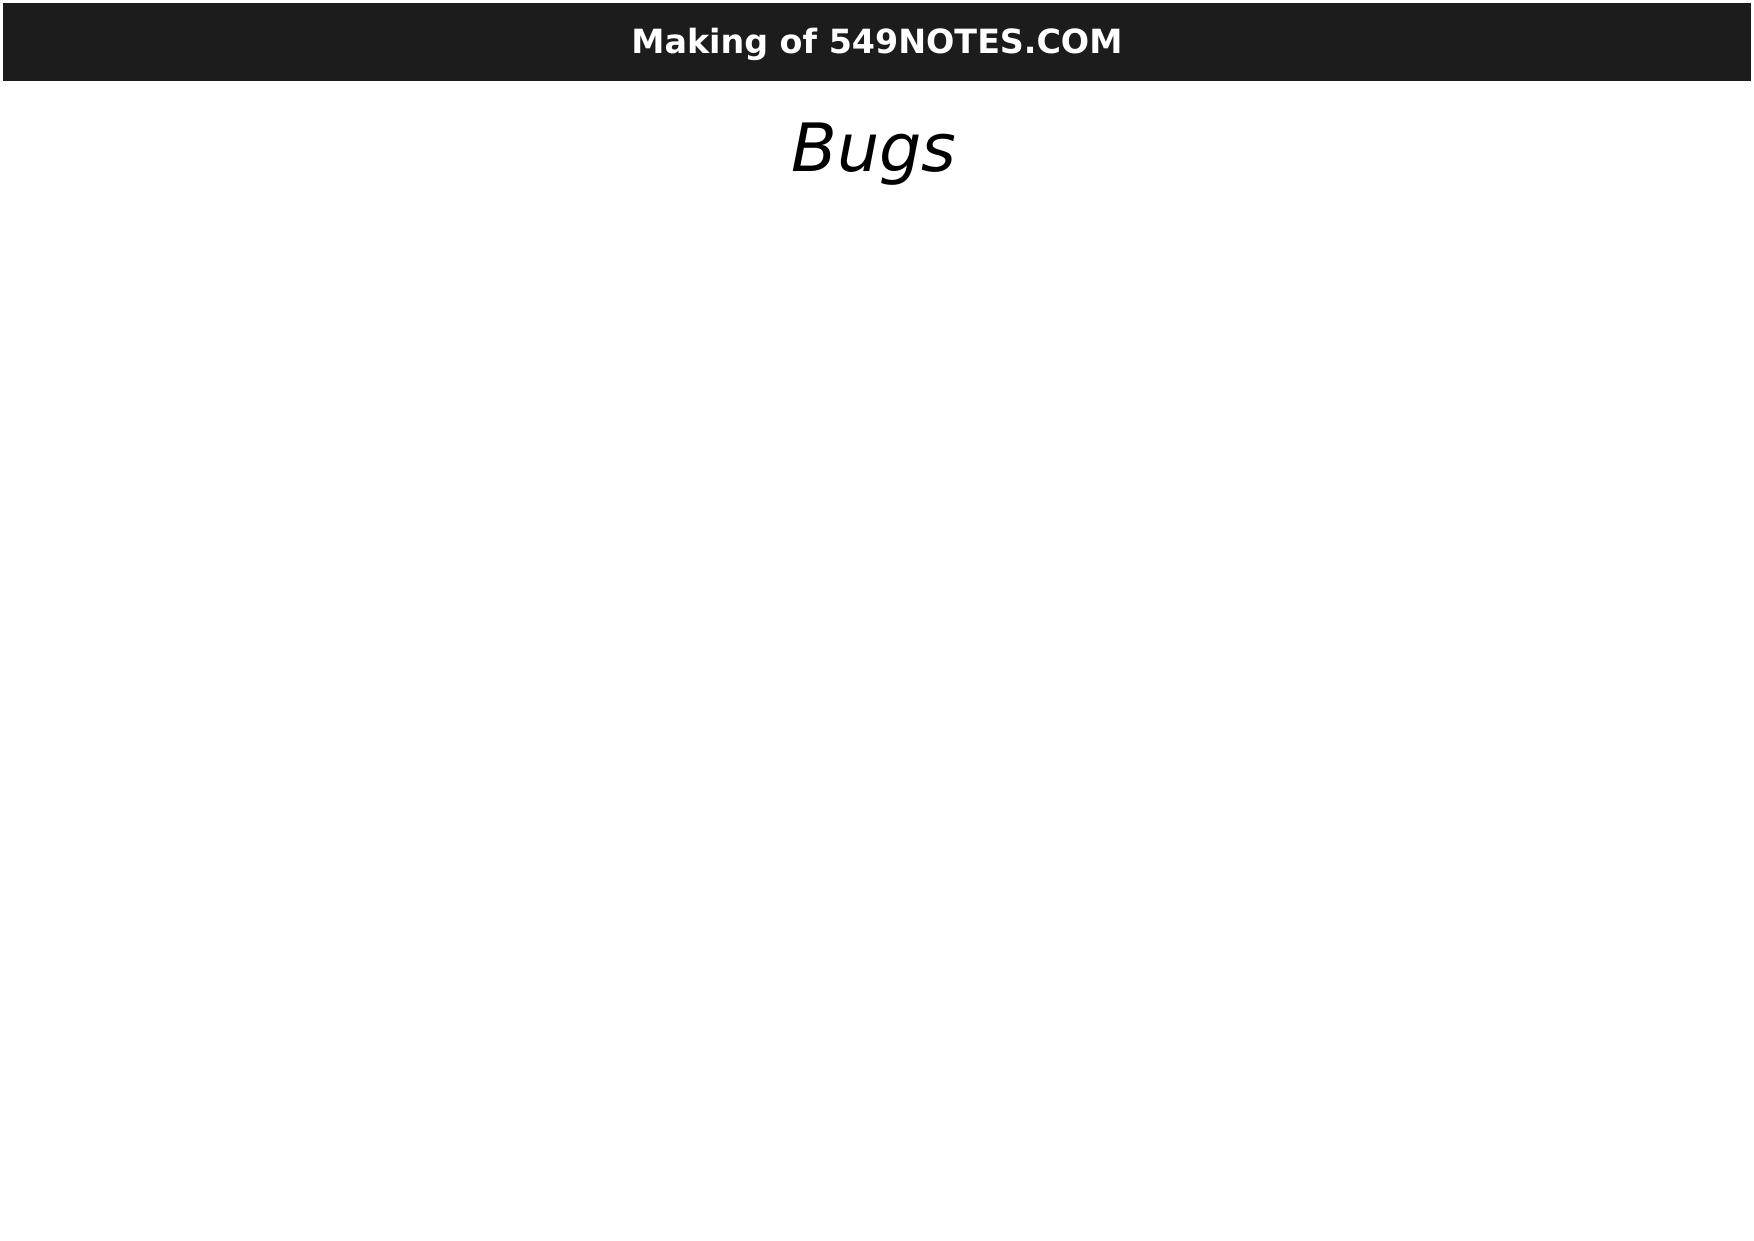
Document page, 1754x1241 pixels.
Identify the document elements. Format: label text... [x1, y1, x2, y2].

text Bugs [3, 110, 1751, 188]
